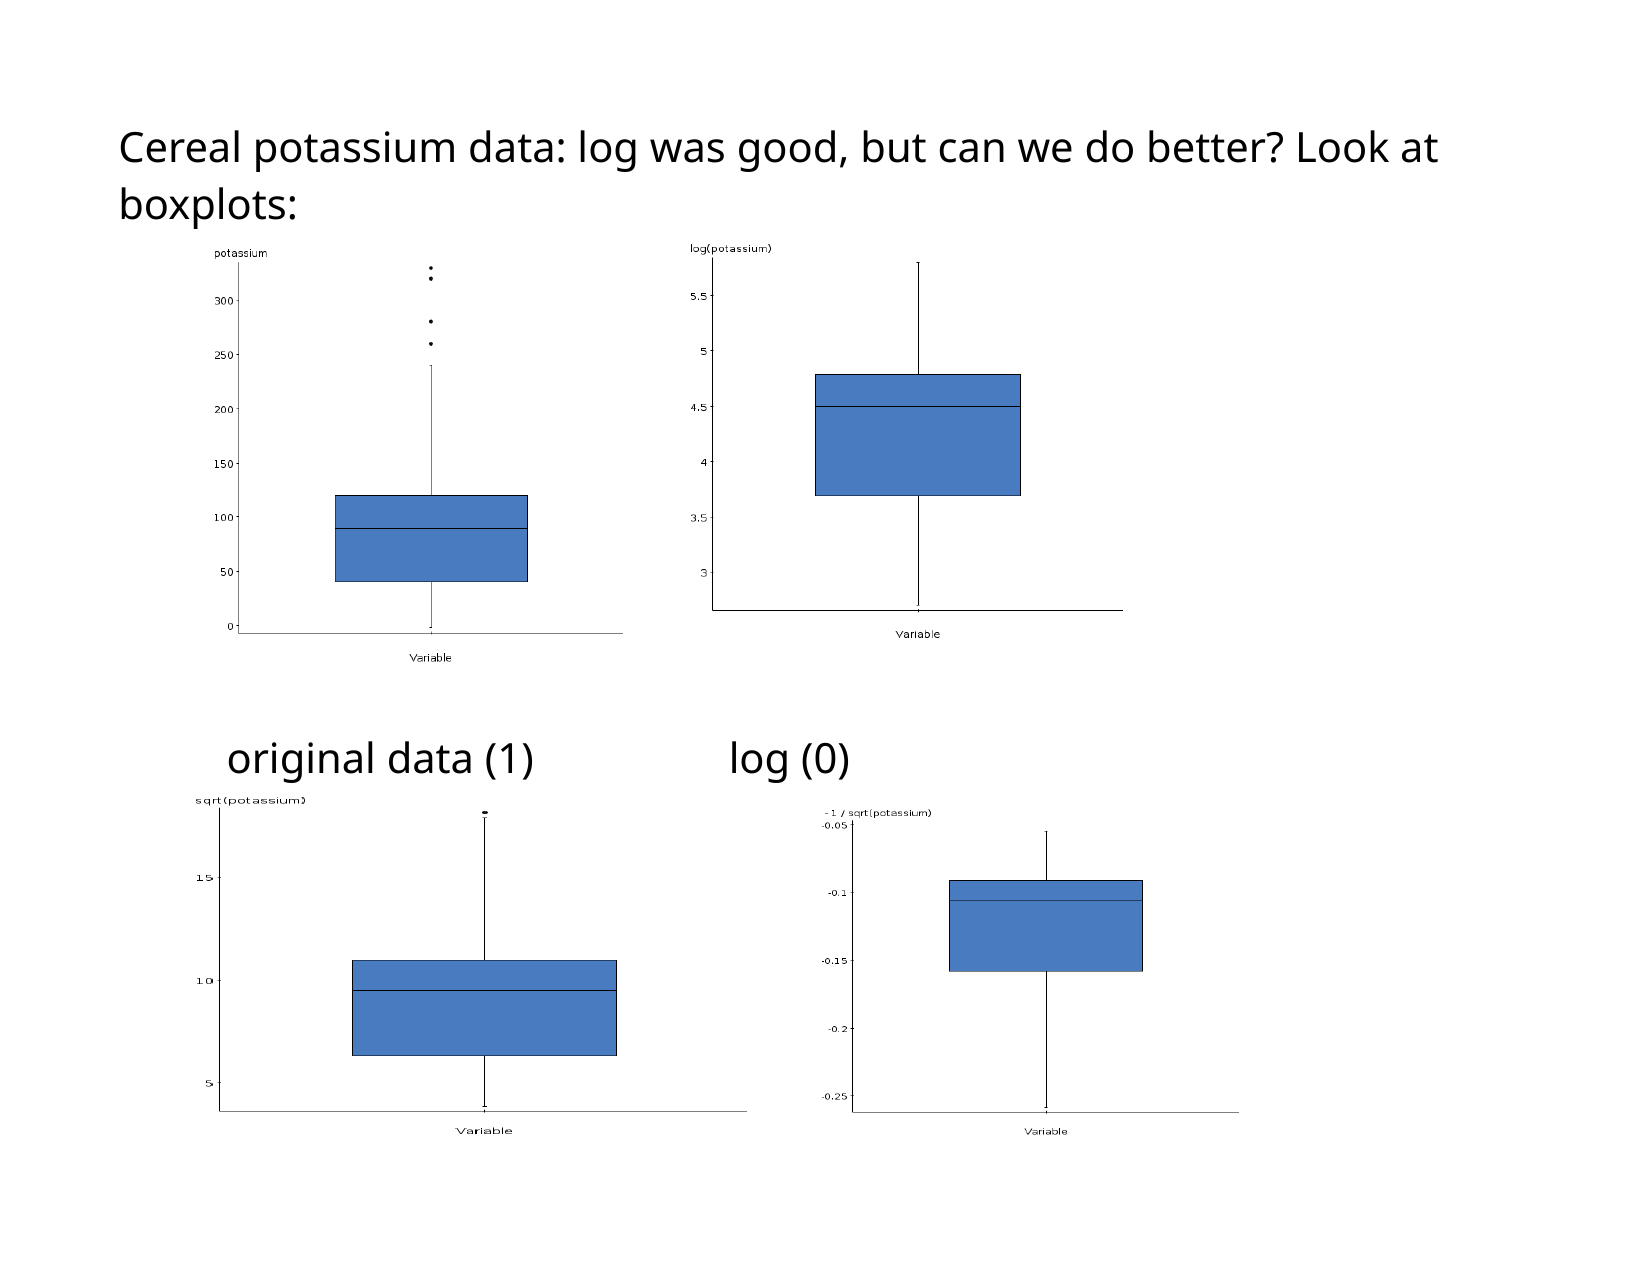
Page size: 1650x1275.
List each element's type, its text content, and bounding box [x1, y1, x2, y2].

picture [687, 240, 1125, 642]
picture [818, 806, 1241, 1138]
text Cereal potassium data: log was good, but can we do better? Look at boxplots: [118, 118, 1532, 232]
picture [192, 793, 751, 1138]
text original data (1) log (0) [118, 729, 1532, 786]
picture [211, 244, 625, 666]
